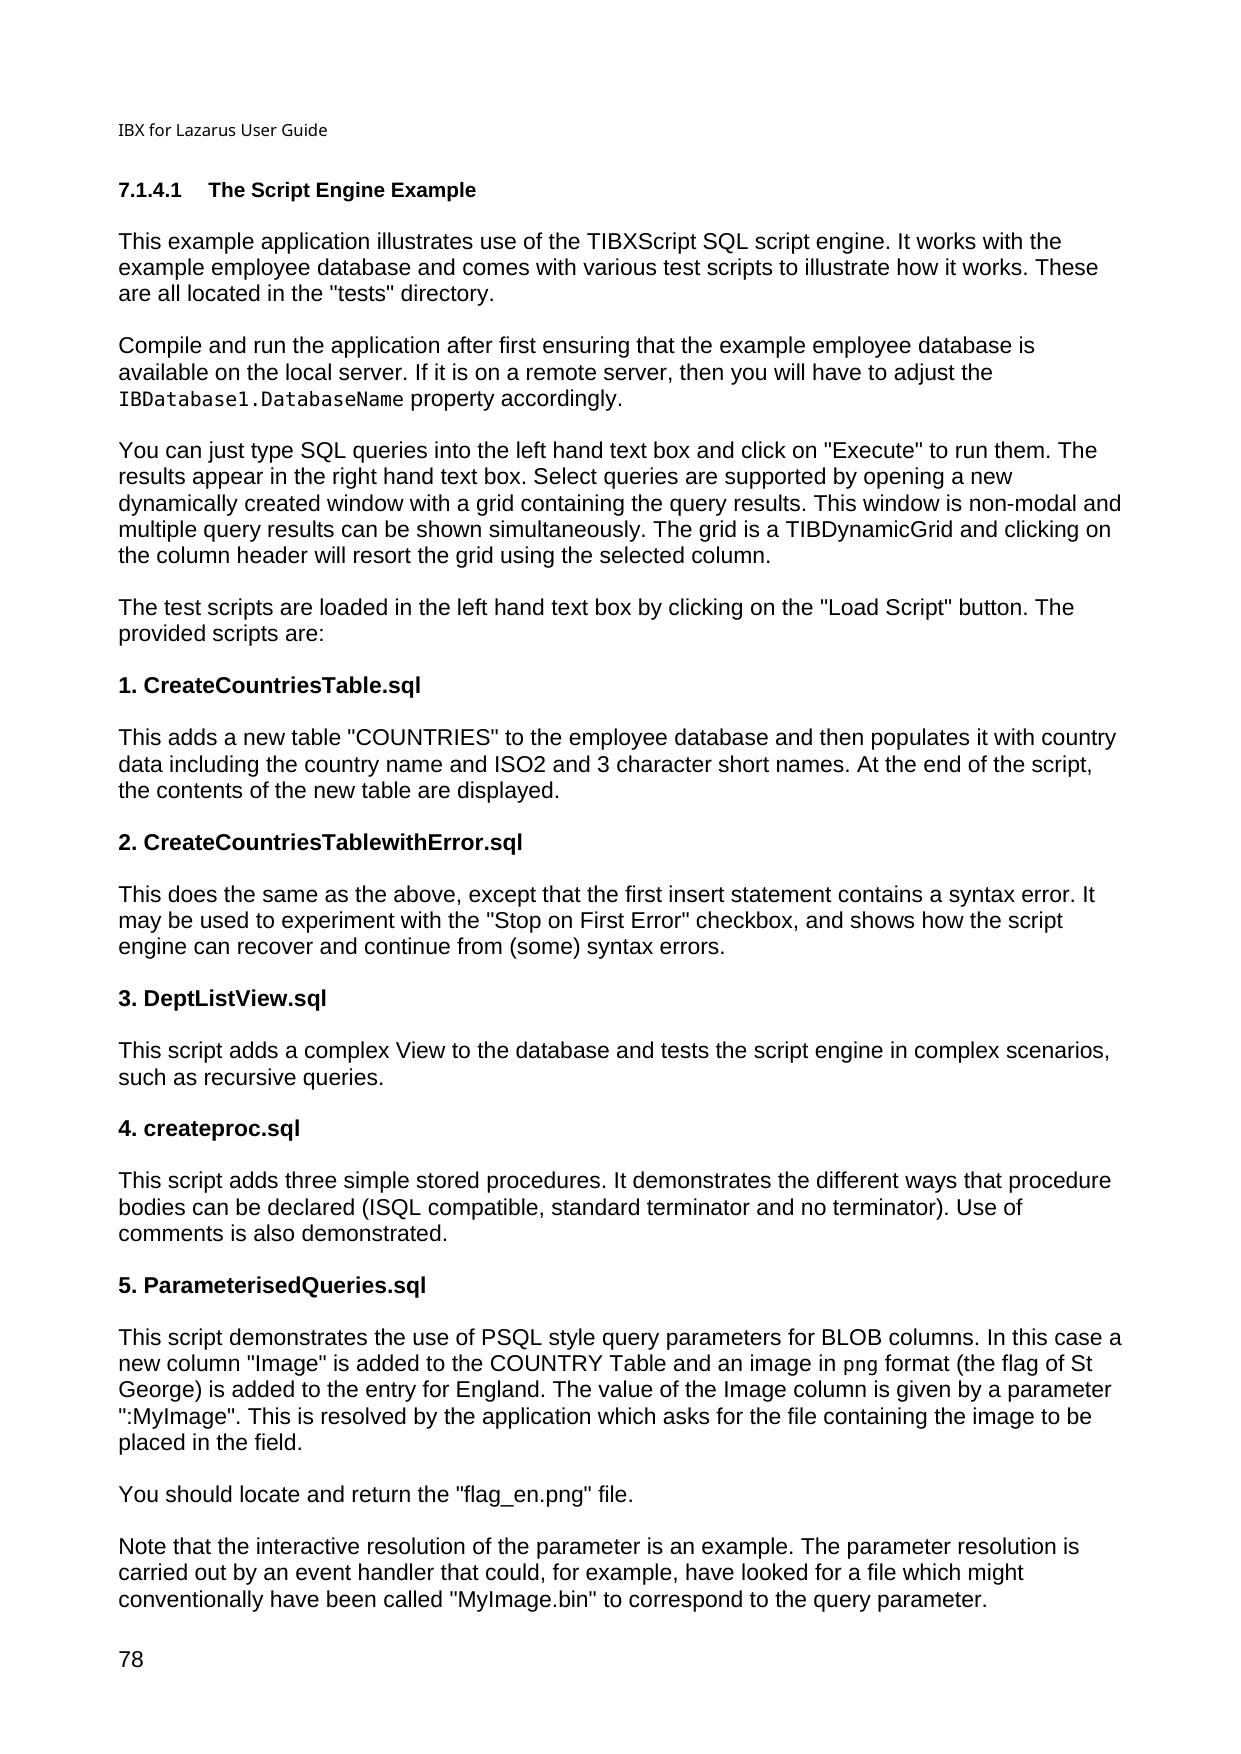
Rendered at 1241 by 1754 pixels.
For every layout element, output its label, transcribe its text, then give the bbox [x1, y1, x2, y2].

text Compile and run the application after first ensuring that the example employee database is available on the local server. If it is on a remote server, then you will have to adjust the IBDatabase1.DatabaseName property accordingly. [118, 332, 1122, 411]
subtitle The Script Engine Example [118, 178, 1122, 202]
text This example application illustrates use of the TIBXScript SQL script engine. It works with the example employee database and comes with various test scripts to illustrate how it works. These are all located in the "tests" directory. [118, 228, 1122, 307]
text 3. DeptListView.sql [118, 985, 1122, 1012]
text The test scripts are loaded in the left hand text box by clicking on the "Load Script" button. The provided scripts are: [118, 594, 1122, 647]
text This does the same as the above, except that the first insert statement contains a syntax error. It may be used to experiment with the "Stop on First Error" checkbox, and shows how the script engine can recover and continue from (some) syntax errors. [118, 881, 1122, 960]
text Note that the interactive resolution of the parameter is an example. The parameter resolution is carried out by an event handler that could, for example, have looked for a file which might conventionally have been called "MyImage.bin" to correspond to the query parameter. [118, 1533, 1122, 1612]
text You should locate and return the "flag_en.png" file. [118, 1481, 1122, 1507]
text This script demonstrates the use of PSQL style query parameters for BLOB columns. In this case a new column "Image" is added to the COUNTRY Table and an image in png format (the flag of St George) is added to the entry for England. The value of the Image column is given by a parameter ":MyImage". This is resolved by the application which asks for the file containing the image to be placed in the field. [118, 1324, 1122, 1455]
text This adds a new table "COUNTRIES" to the employee database and then populates it with country data including the country name and ISO2 and 3 character short names. At the end of the script, the contents of the new table are displayed. [118, 724, 1122, 803]
text This script adds a complex View to the database and tests the script engine in complex scenarios, such as recursive queries. [118, 1037, 1122, 1090]
text 1. CreateCountriesTable.sql [118, 672, 1122, 699]
text You can just type SQL queries into the left hand text box and click on "Execute" to run them. The results appear in the right hand text box. Select queries are supported by opening a new dynamically created window with a grid containing the query results. This window is non-modal and multiple query results can be shown simultaneously. The grid is a TIBDynamicGrid and clicking on the column header will resort the grid using the selected column. [118, 437, 1122, 568]
text 5. ParameterisedQueries.sql [118, 1272, 1122, 1298]
text This script adds three simple stored procedures. It demonstrates the different ways that procedure bodies can be declared (ISQL compatible, standard terminator and no terminator). Use of comments is also demonstrated. [118, 1167, 1122, 1246]
text 2. CreateCountriesTablewithError.sql [118, 829, 1122, 855]
text 4. createproc.sql [118, 1115, 1122, 1142]
